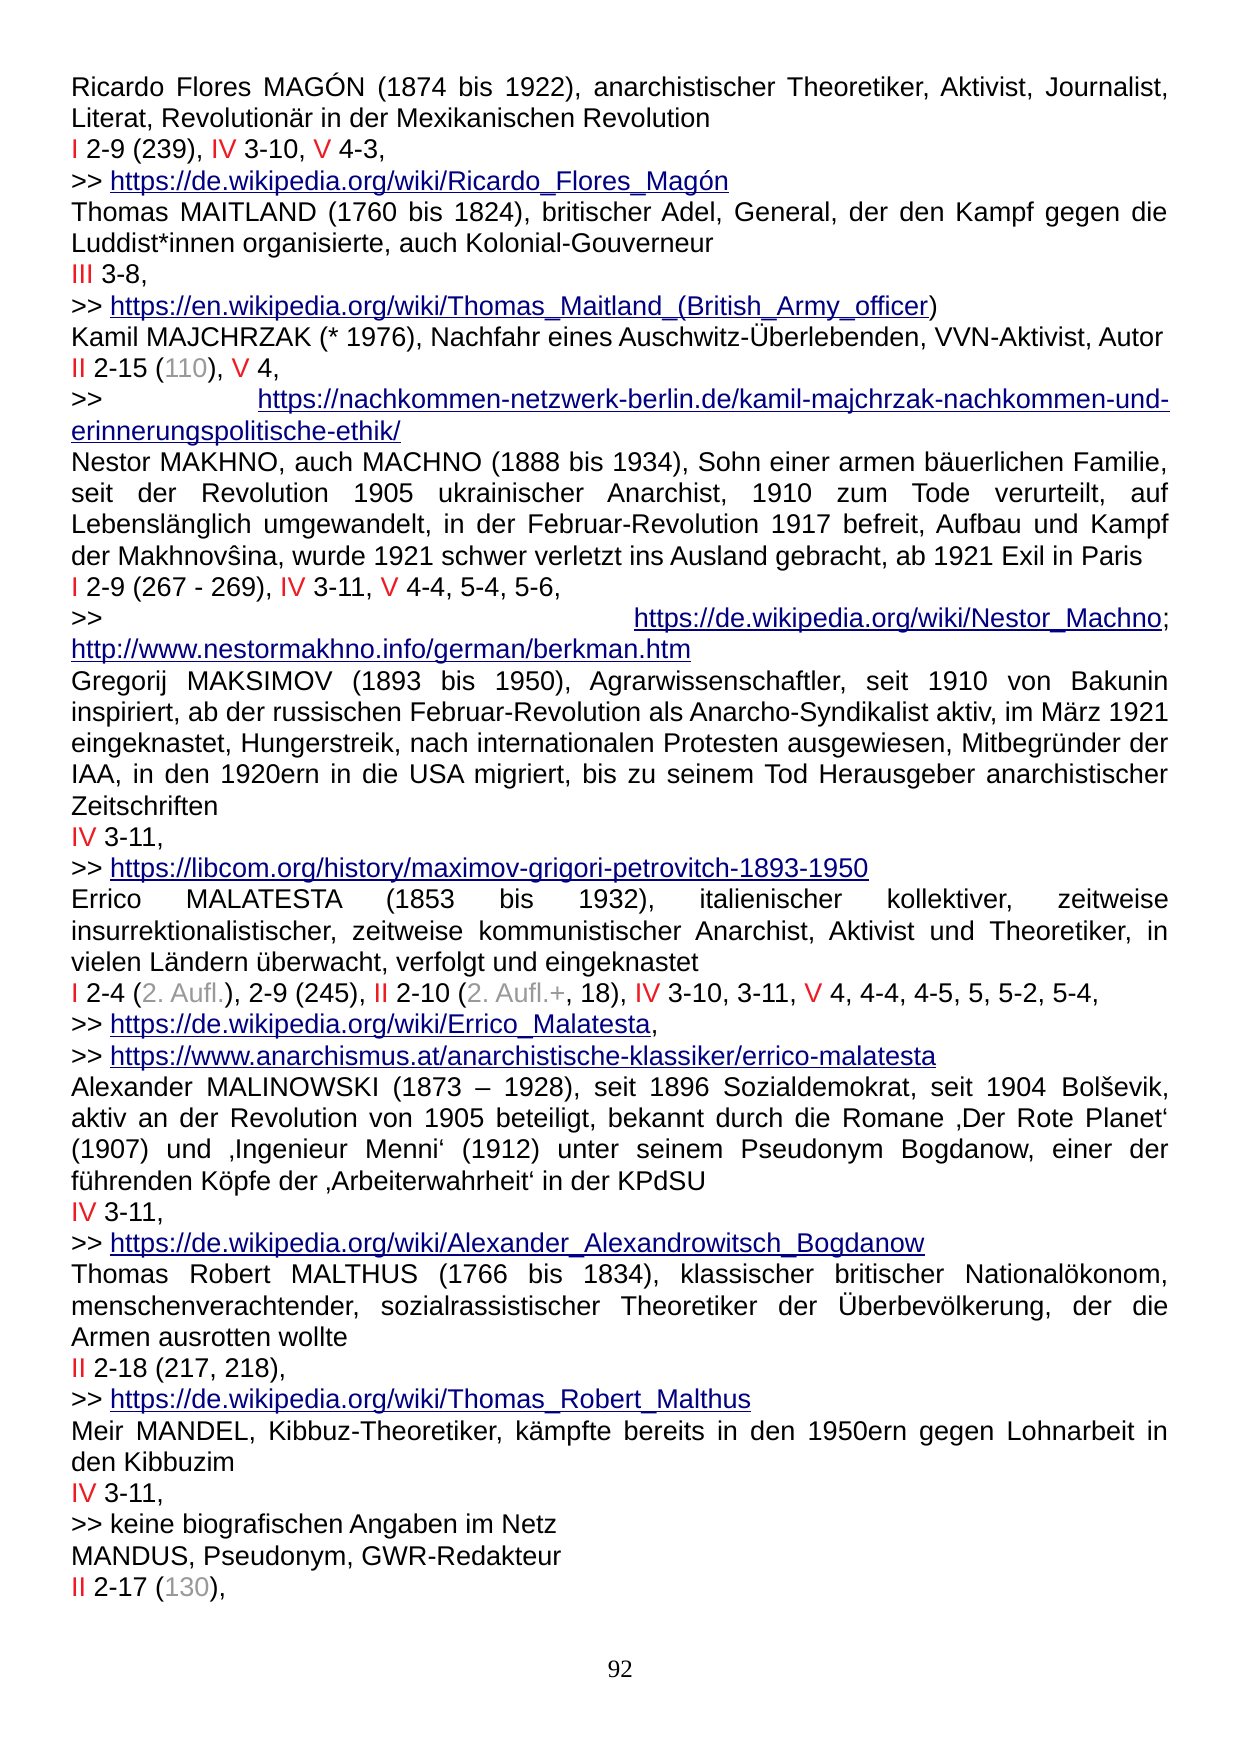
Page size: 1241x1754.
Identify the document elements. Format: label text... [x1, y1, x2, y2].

subtitle >> https://nachkommen-netzwerk-berlin.de/kamil-majchrzak-nachkommen-und-erinnerungspolitische-ethik/ [71, 383, 1169, 446]
subtitle >> https://libcom.org/history/maximov-grigori-petrovitch-1893-1950 [71, 852, 1169, 883]
subtitle II 2-18 (217, 218), [71, 1352, 1169, 1383]
subtitle I 2-4 (2. Aufl.), 2-9 (245), II 2-10 (2. Aufl.+, 18), IV 3-10, 3-11, V 4, 4-4, 4-5, 5, 5-2, 5-4, [71, 977, 1169, 1008]
subtitle >> keine biografischen Angaben im Netz [71, 1508, 1169, 1539]
subtitle IV 3-11, [71, 1477, 1169, 1508]
subtitle Nestor MAKHNO, auch MACHNO (1888 bis 1934), Sohn einer armen bäuerlichen Familie, seit der Revolution 1905 ukrainischer Anarchist, 1910 zum Tode verurteilt, auf Lebenslänglich umgewandelt, in der Februar-Revolution 1917 befreit, Aufbau und Kampf der Makhnovŝina, wurde 1921 schwer verletzt ins Ausland gebracht, ab 1921 Exil in Paris [71, 446, 1169, 571]
subtitle I 2-9 (239), IV 3-10, V 4-3, [71, 133, 1169, 164]
subtitle >> https://de.wikipedia.org/wiki/Ricardo_Flores_Magón [71, 164, 1169, 196]
subtitle Thomas MAITLAND (1760 bis 1824), britischer Adel, General, der den Kampf gegen die Luddist*innen organisierte, auch Kolonial-Gouverneur [71, 196, 1169, 258]
subtitle IV 3-11, [71, 1196, 1169, 1227]
subtitle >> https://de.wikipedia.org/wiki/Thomas_Robert_Malthus [71, 1383, 1169, 1414]
subtitle Ricardo Flores MAGÓN (1874 bis 1922), anarchistischer Theoretiker, Aktivist, Journalist, Literat, Revolutionär in der Mexikanischen Revolution [71, 71, 1169, 133]
subtitle Errico MALATESTA (1853 bis 1932), italienischer kollektiver, zeitweise insurrektionalistischer, zeitweise kommunistischer Anarchist, Aktivist und Theoretiker, in vielen Ländern überwacht, verfolgt und eingeknastet [71, 883, 1169, 977]
subtitle Kamil MAJCHRZAK (* 1976), Nachfahr eines Auschwitz-Überlebenden, VVN-Aktivist, Autor [71, 321, 1169, 352]
subtitle Thomas Robert MALTHUS (1766 bis 1834), klassischer britischer Nationalökonom, menschenverachtender, sozialrassistischer Theoretiker der Überbevölkerung, der die Armen ausrotten wollte [71, 1258, 1169, 1352]
subtitle II 2-17 (130), [71, 1571, 1169, 1602]
subtitle IV 3-11, [71, 821, 1169, 852]
subtitle >> https://de.wikipedia.org/wiki/Nestor_Machno; http://www.nestormakhno.info/german/berkman.htm [71, 602, 1169, 664]
subtitle >> https://de.wikipedia.org/wiki/Errico_Malatesta, [71, 1008, 1169, 1039]
subtitle Gregorij MAKSIMOV (1893 bis 1950), Agrarwissenschaftler, seit 1910 von Bakunin inspiriert, ab der russischen Februar-Revolution als Anarcho-Syndikalist aktiv, im März 1921 eingeknastet, Hungerstreik, nach internationalen Protesten ausgewiesen, Mitbegründer der IAA, in den 1920ern in die USA migriert, bis zu seinem Tod Herausgeber anarchistischer Zeitschriften [71, 664, 1169, 821]
subtitle Alexander MALINOWSKI (1873 – 1928), seit 1896 Sozialdemokrat, seit 1904 Bolševik, aktiv an der Revolution von 1905 beteiligt, bekannt durch die Romane ‚Der Rote Planet‘ (1907) und ‚Ingenieur Menni‘ (1912) unter seinem Pseudonym Bogdanow, einer der führenden Köpfe der ‚Arbeiterwahrheit‘ in der KPdSU [71, 1071, 1169, 1196]
subtitle >> https://www.anarchismus.at/anarchistische-klassiker/errico-malatesta [71, 1039, 1169, 1071]
subtitle II 2-15 (110), V 4, [71, 352, 1169, 383]
subtitle III 3-8, [71, 258, 1169, 289]
subtitle >> https://de.wikipedia.org/wiki/Alexander_Alexandrowitsch_Bogdanow [71, 1227, 1169, 1258]
subtitle MANDUS, Pseudonym, GWR-Redakteur [71, 1539, 1169, 1571]
subtitle >> https://en.wikipedia.org/wiki/Thomas_Maitland_(British_Army_officer) [71, 289, 1169, 321]
subtitle I 2-9 (267 - 269), IV 3-11, V 4-4, 5-4, 5-6, [71, 571, 1169, 602]
subtitle Meir MANDEL, Kibbuz-Theoretiker, kämpfte bereits in den 1950ern gegen Lohnarbeit in den Kibbuzim [71, 1414, 1169, 1477]
